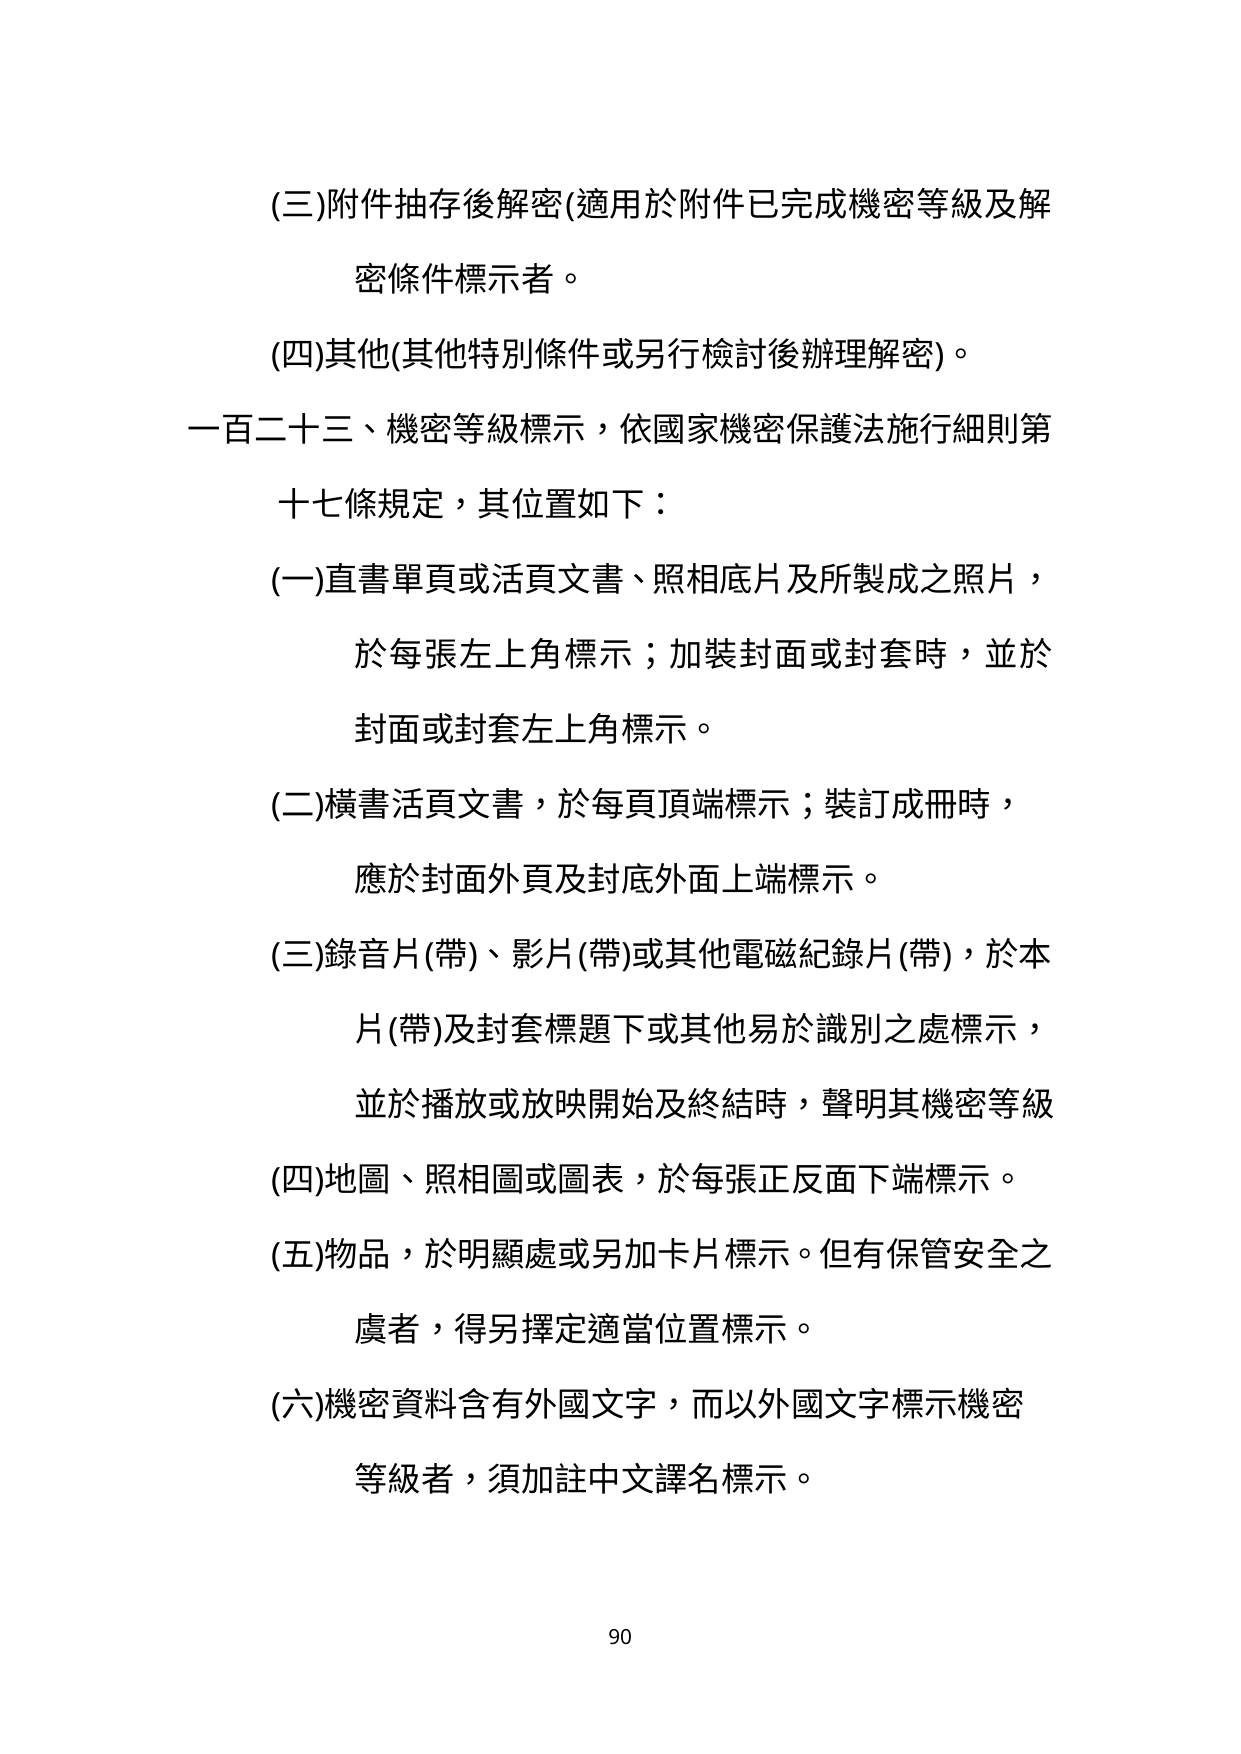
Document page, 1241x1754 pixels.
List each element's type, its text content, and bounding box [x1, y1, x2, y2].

text (二)橫書活頁文書，於每頁頂端標示；裝訂成冊時，應於封面外頁及封底外面上端標示。 [271, 764, 1053, 914]
text (四)地圖、照相圖或圖表，於每張正反面下端標示。 [271, 1139, 1053, 1214]
text (三)附件抽存後解密(適用於附件已完成機密等級及解密條件標示者。 [271, 164, 1053, 314]
text 一百二十三、機密等級標示，依國家機密保護法施行細則第十七條規定，其位置如下： [187, 389, 1053, 539]
text (五)物品，於明顯處或另加卡片標示。但有保管安全之虞者，得另擇定適當位置標示。 [271, 1214, 1053, 1364]
text (一)直書單頁或活頁文書、照相底片及所製成之照片，於每張左上角標示；加裝封面或封套時，並於封面或封套左上角標示。 [271, 539, 1053, 764]
text (四)其他(其他特別條件或另行檢討後辦理解密)。 [271, 314, 1053, 389]
text (三)錄音片(帶)、影片(帶)或其他電磁紀錄片(帶)，於本片(帶)及封套標題下或其他易於識別之處標示，並於播放或放映開始及終結時，聲明其機密等級。 [271, 914, 1053, 1139]
text (六)機密資料含有外國文字，而以外國文字標示機密等級者，須加註中文譯名標示。 [271, 1364, 1053, 1514]
